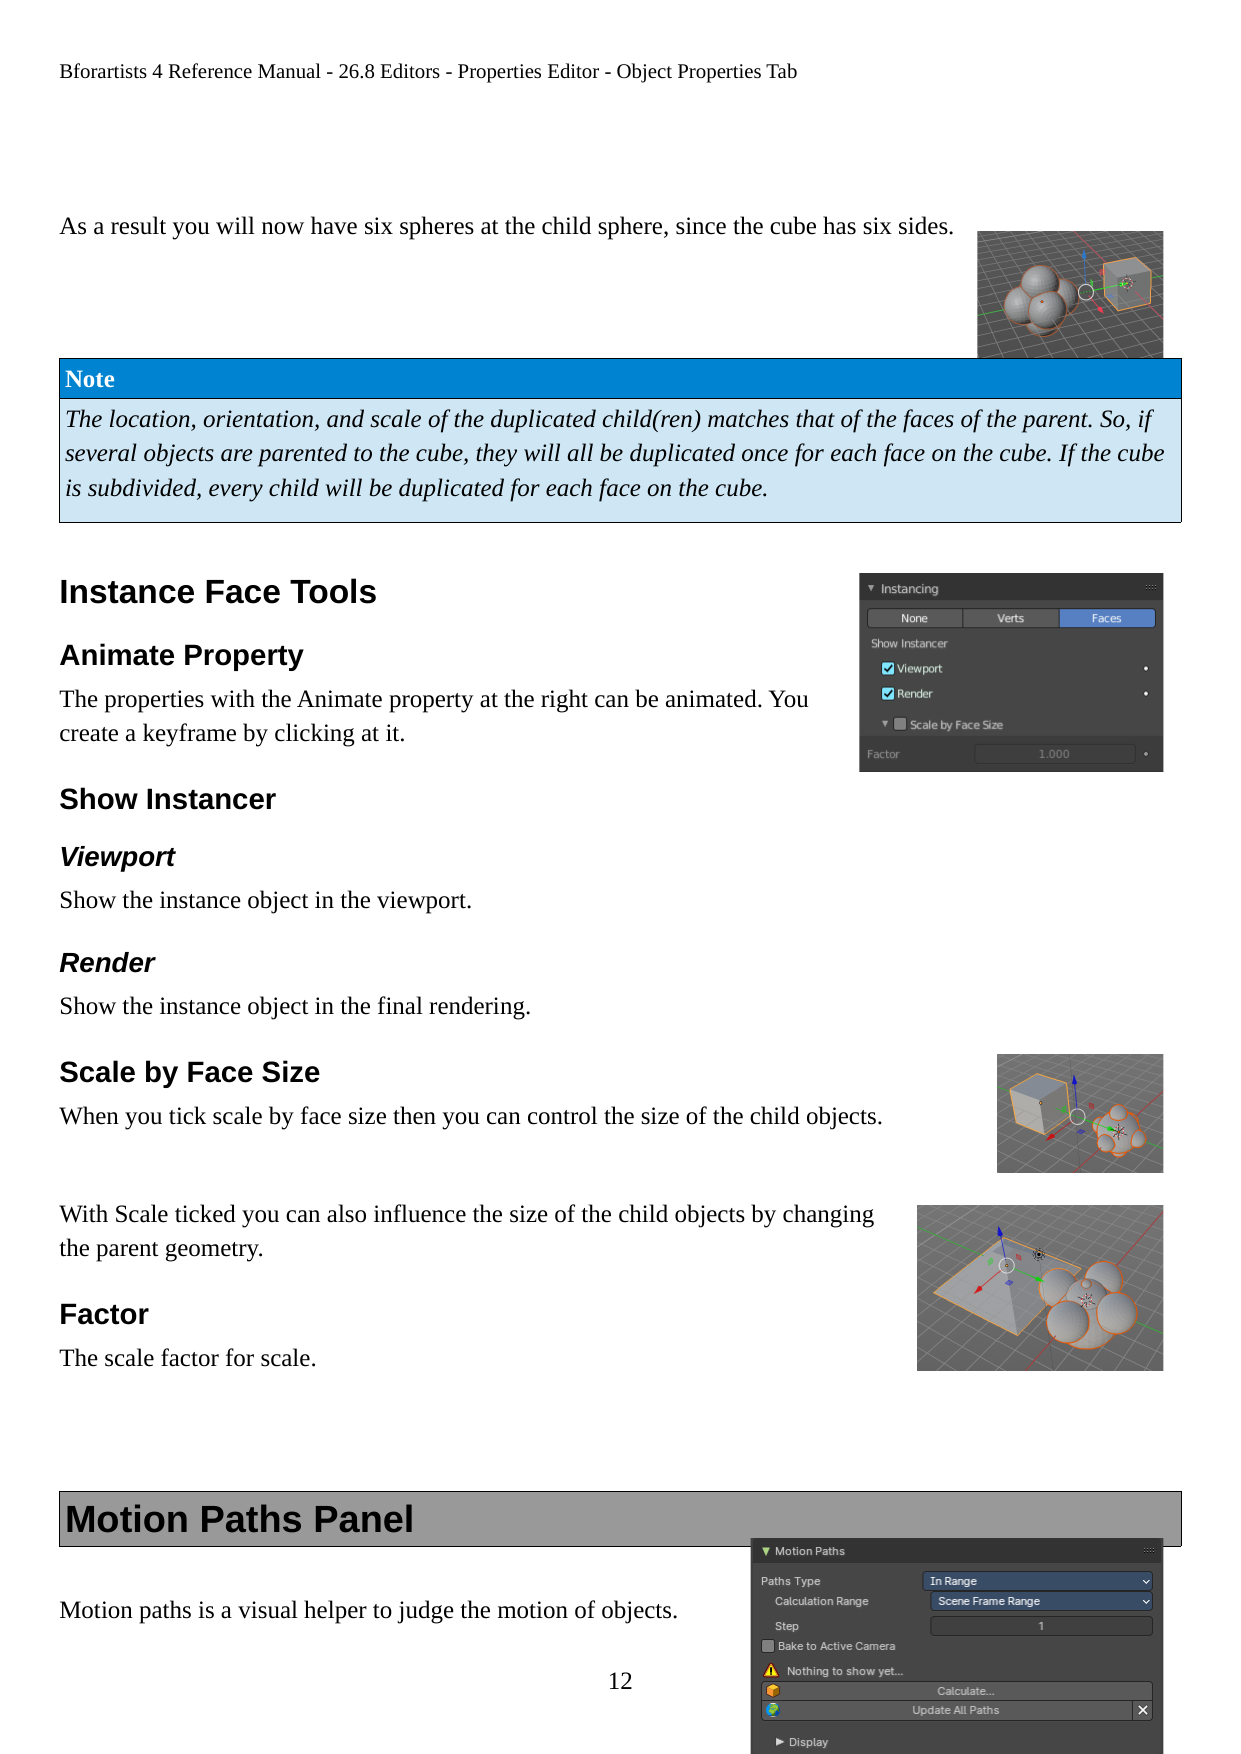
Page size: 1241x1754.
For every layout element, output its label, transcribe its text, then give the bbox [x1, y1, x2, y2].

subtitle [1164, 637, 1181, 671]
text When you tick scale by face size then you can control the size of the child objects. [59, 1101, 997, 1129]
table_header Note [60, 359, 1181, 398]
text Show the instance object in the final rendering. [59, 991, 1181, 1020]
text The scale factor for scale. [59, 1343, 1181, 1372]
subtitle Scale by Face Size [59, 1054, 997, 1088]
subtitle Render [59, 947, 1181, 978]
table_cell The location, orientation, and scale of the duplicated child(ren) matches that of the faces of the parent. So, if several objects are parented to the cube, they will all be duplicated once for each face on the cube. If the cube is subdivided, every child will be duplicated for each face on the cube. [60, 399, 1181, 522]
subtitle [1164, 1054, 1181, 1088]
picture [997, 1054, 1164, 1173]
text With Scale ticked you can also influence the size of the child objects by changing the parent geometry. [59, 1199, 1181, 1262]
subtitle Instance Face Tools [59, 572, 1181, 610]
text The properties with the Animate property at the right can be animated. You create a keyframe by clicking at it. [59, 684, 859, 747]
subtitle Show Instancer [59, 782, 1181, 816]
picture [977, 231, 1164, 358]
subtitle Factor [59, 1297, 917, 1331]
subtitle [1164, 1297, 1181, 1331]
picture [917, 1205, 1164, 1371]
text Motion paths is a visual helper to judge the motion of objects. [59, 1595, 750, 1624]
text Show the instance object in the viewport. [59, 885, 1181, 914]
text As a result you will now have six spheres at the child sphere, since the cube has six sides. [59, 211, 1181, 239]
picture [859, 573, 1164, 772]
picture [750, 1538, 1164, 1754]
subtitle Viewport [59, 841, 1181, 872]
table_header Motion Paths Panel [60, 1492, 1181, 1546]
subtitle Animate Property [59, 637, 859, 671]
